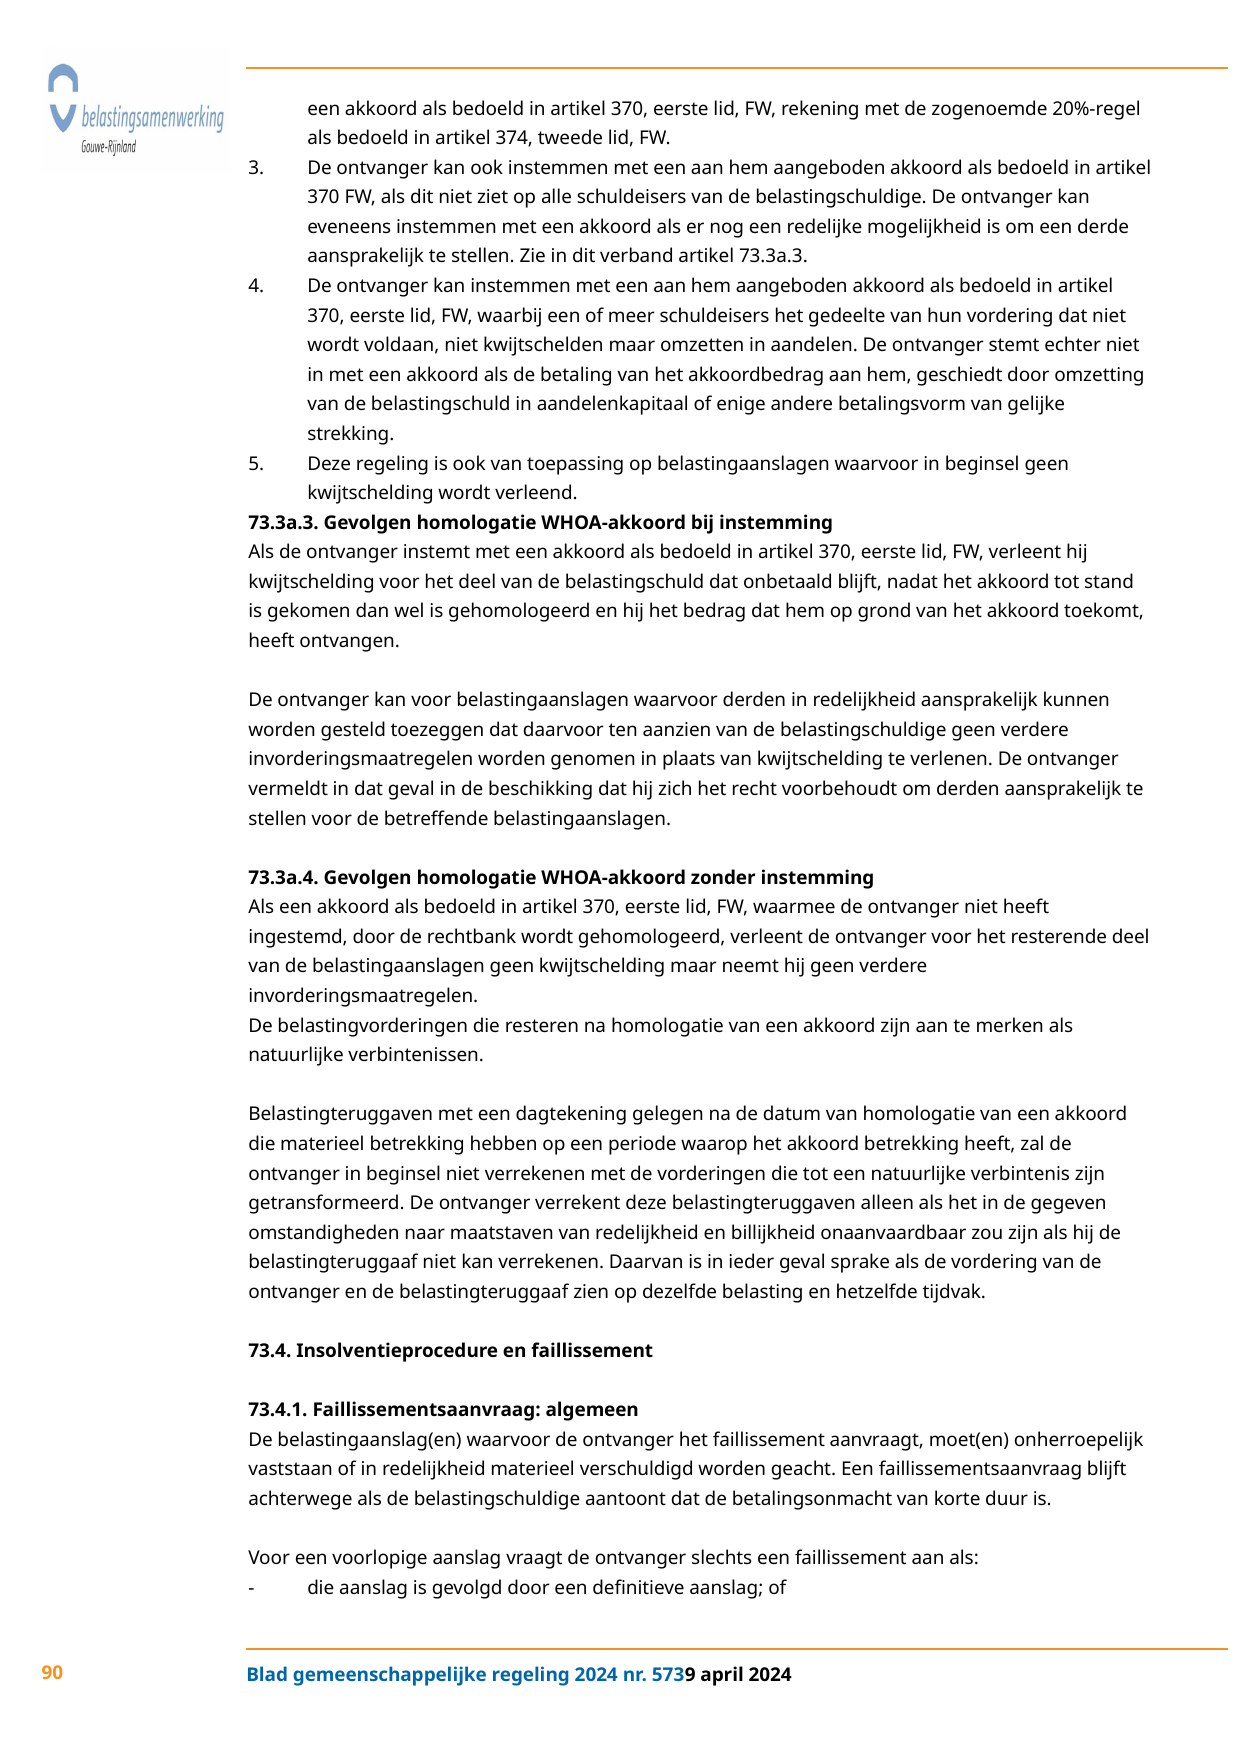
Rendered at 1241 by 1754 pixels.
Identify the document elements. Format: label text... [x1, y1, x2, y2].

text 73.4.1. Faillissementsaanvraag: algemeen [248, 1396, 1152, 1422]
text Als een akkoord als bedoeld in artikel 370, eerste lid, FW, waarmee de ontvanger niet heeft ingestemd, door de rechtbank wordt gehomologeerd, verleent de ontvanger voor het resterende deel van de belastingaanslagen geen kwijtschelding maar neemt hij geen verdere invorderingsmaatregelen. [248, 893, 1152, 1008]
text 73.3a.3. Gevolgen homologatie WHOA-akkoord bij instemming [248, 509, 1152, 535]
text De belastingaanslag(en) waarvoor de ontvanger het faillissement aanvraagt, moet(en) onherroepelijk vaststaan of in redelijkheid materieel verschuldigd worden geacht. Een faillissementsaanvraag blijft achterwege als de belastingschuldige aantoont dat de betalingsonmacht van korte duur is. [248, 1426, 1152, 1511]
list die aanslag is gevolgd door een definitieve aanslag; of [248, 1574, 1152, 1600]
text worden gesteld toezeggen dat daarvoor ten aanzien van de belastingschuldige geen verdere invorderingsmaatregelen worden genomen in plaats van kwijtschelding te verlenen. De ontvanger vermeldt in dat geval in de beschikking dat hij zich het recht voorbehoudt om derden aansprakelijk te stellen voor de betreffende belastingaanslagen. [248, 716, 1152, 831]
text Voor een voorlopige aanslag vraagt de ontvanger slechts een faillissement aan als: [248, 1544, 1152, 1570]
text Als de ontvanger instemt met een akkoord als bedoeld in artikel 370, eerste lid, FW, verleent hij kwijtschelding voor het deel van de belastingschuld dat onbetaald blijft, nadat het akkoord tot stand is gekomen dan wel is gehomologeerd en hij het bedrag dat hem op grond van het akkoord toekomt, heeft ontvangen. [248, 538, 1152, 653]
list Deze regeling is ook van toepassing op belastingaanslagen waarvoor in beginsel geen kwijtschelding wordt verleend. [248, 450, 1152, 505]
picture [41, 47, 231, 172]
text De belastingvorderingen die resteren na homologatie van een akkoord zijn aan te merken als natuurlijke verbintenissen. [248, 1012, 1152, 1067]
text De ontvanger kan voor belastingaanslagen waarvoor derden in redelijkheid aansprakelijk kunnen [248, 686, 1152, 712]
list De ontvanger kan instemmen met een aan hem aangeboden akkoord als bedoeld in artikel 370, eerste lid, FW, waarbij een of meer schuldeisers het gedeelte van hun vordering dat niet wordt voldaan, niet kwijtschelden maar omzetten in aandelen. De ontvanger stemt echter niet in met een akkoord als de betaling van het akkoordbedrag aan hem, geschiedt door omzetting van de belastingschuld in aandelenkapitaal of enige andere betalingsvorm van gelijke strekking. [248, 272, 1152, 446]
text Belastingteruggaven met een dagtekening gelegen na de datum van homologatie van een akkoord die materieel betrekking hebben op een periode waarop het akkoord betrekking heeft, zal de ontvanger in beginsel niet verrekenen met de vorderingen die tot een natuurlijke verbintenis zijn getransformeerd. De ontvanger verrekent deze belastingteruggaven alleen als het in de gegeven omstandigheden naar maatstaven van redelijkheid en billijkheid onaanvaardbaar zou zijn als hij de belastingteruggaaf niet kan verrekenen. Daarvan is in ieder geval sprake als de vordering van de ontvanger en de belastingteruggaaf zien op dezelfde belasting en hetzelfde tijdvak. [248, 1101, 1152, 1304]
list De ontvanger kan ook instemmen met een aan hem aangeboden akkoord als bedoeld in artikel 370 FW, als dit niet ziet op alle schuldeisers van de belastingschuldige. De ontvanger kan eveneens instemmen met een akkoord als er nog een redelijke mogelijkheid is om een derde aansprakelijk te stellen. Zie in dit verband artikel 73.3a.3. [248, 154, 1152, 268]
list een akkoord als bedoeld in artikel 370, eerste lid, FW, rekening met de zogenoemde 20%-regel als bedoeld in artikel 374, tweede lid, FW. [248, 95, 1152, 150]
text 73.3a.4. Gevolgen homologatie WHOA-akkoord zonder instemming [248, 864, 1152, 890]
text 73.4. Insolventieprocedure en faillissement [248, 1337, 1152, 1363]
